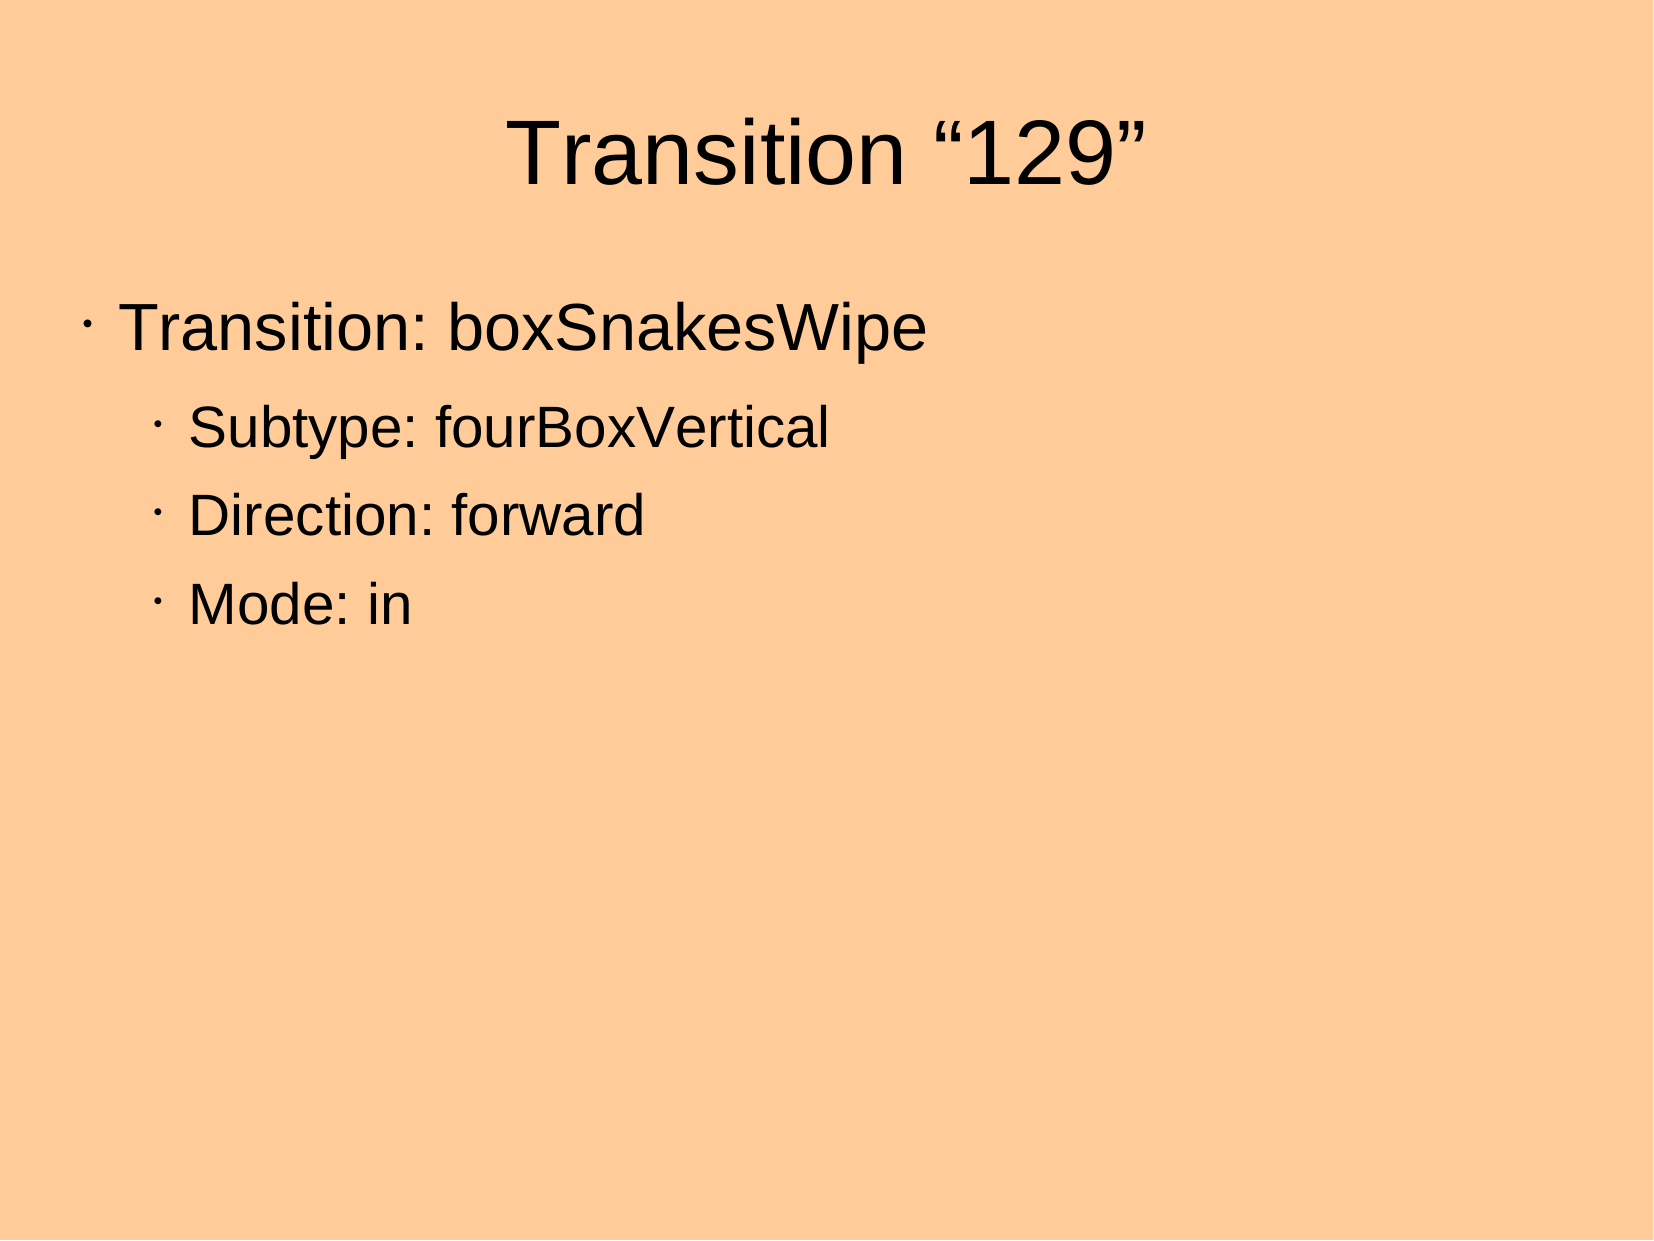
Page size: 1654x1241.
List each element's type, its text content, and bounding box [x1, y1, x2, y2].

title Transition “129” [82, 49, 1571, 257]
list Transition: boxSnakesWipe Subtype: fourBoxVertical Direction: forward Mode: in [82, 290, 1571, 1080]
